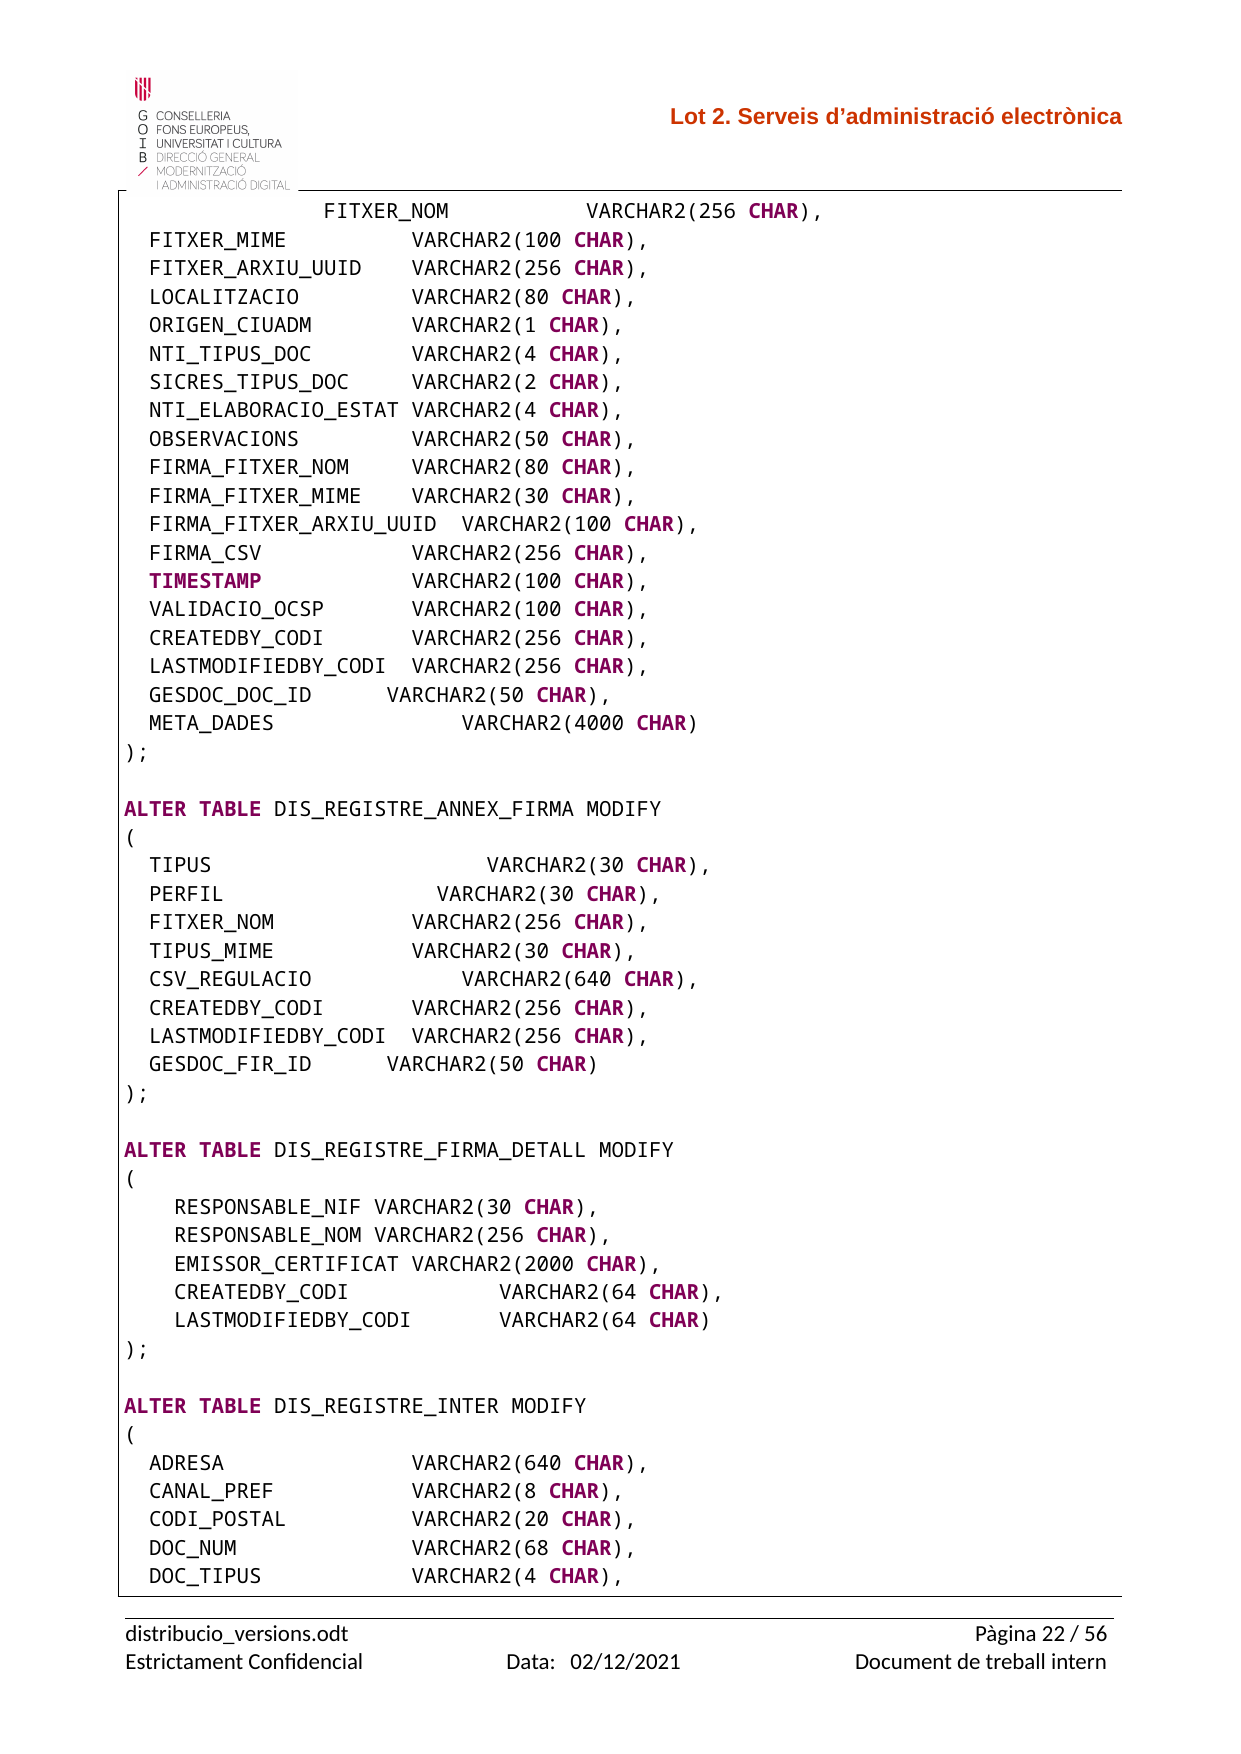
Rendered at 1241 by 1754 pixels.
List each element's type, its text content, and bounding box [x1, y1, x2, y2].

picture [126, 70, 299, 197]
table_header FITXER_NOM VARCHAR2(256 CHAR), FITXER_MIME VARCHAR2(100 CHAR), FITXER_ARXIU_UUID VARCHAR2(256 CHAR), LOCALITZACIO VARCHAR2(80 CHAR), ORIGEN_CIUADM VARCHAR2(1 CHAR), NTI_TIPUS_DOC VARCHAR2(4 CHAR), SICRES_TIPUS_DOC VARCHAR2(2 CHAR), NTI_ELABORACIO_ESTAT VARCHAR2(4 CHAR), OBSERVACIONS VARCHAR2(50 CHAR), FIRMA_FITXER_NOM VARCHAR2(80 CHAR), FIRMA_FITXER_MIME VARCHAR2(30 CHAR), FIRMA_FITXER_ARXIU_UUID VARCHAR2(100 CHAR), FIRMA_CSV VARCHAR2(256 CHAR), TIMESTAMP VARCHAR2(100 CHAR), VALIDACIO_OCSP VARCHAR2(100 CHAR), CREATEDBY_CODI VARCHAR2(256 CHAR), LASTMODIFIEDBY_CODI VARCHAR2(256 CHAR), GESDOC_DOC_ID VARCHAR2(50 CHAR), META_DADES VARCHAR2(4000 CHAR) ); ALTER TABLE DIS_REGISTRE_ANNEX_FIRMA MODIFY ( TIPUS VARCHAR2(30 CHAR), PERFIL VARCHAR2(30 CHAR), FITXER_NOM VARCHAR2(256 CHAR), TIPUS_MIME VARCHAR2(30 CHAR), CSV_REGULACIO VARCHAR2(640 CHAR), CREATEDBY_CODI VARCHAR2(256 CHAR), LASTMODIFIEDBY_CODI VARCHAR2(256 CHAR), GESDOC_FIR_ID VARCHAR2(50 CHAR) ); ALTER TABLE DIS_REGISTRE_FIRMA_DETALL MODIFY ( RESPONSABLE_NIF VARCHAR2(30 CHAR), RESPONSABLE_NOM VARCHAR2(256 CHAR), EMISSOR_CERTIFICAT VARCHAR2(2000 CHAR), CREATEDBY_CODI VARCHAR2(64 CHAR), LASTMODIFIEDBY_CODI VARCHAR2(64 CHAR) ); ALTER TABLE DIS_REGISTRE_INTER MODIFY ( ADRESA VARCHAR2(640 CHAR), CANAL_PREF VARCHAR2(8 CHAR), CODI_POSTAL VARCHAR2(20 CHAR), DOC_NUM VARCHAR2(68 CHAR), DOC_TIPUS VARCHAR2(4 CHAR), [119, 191, 1122, 1596]
